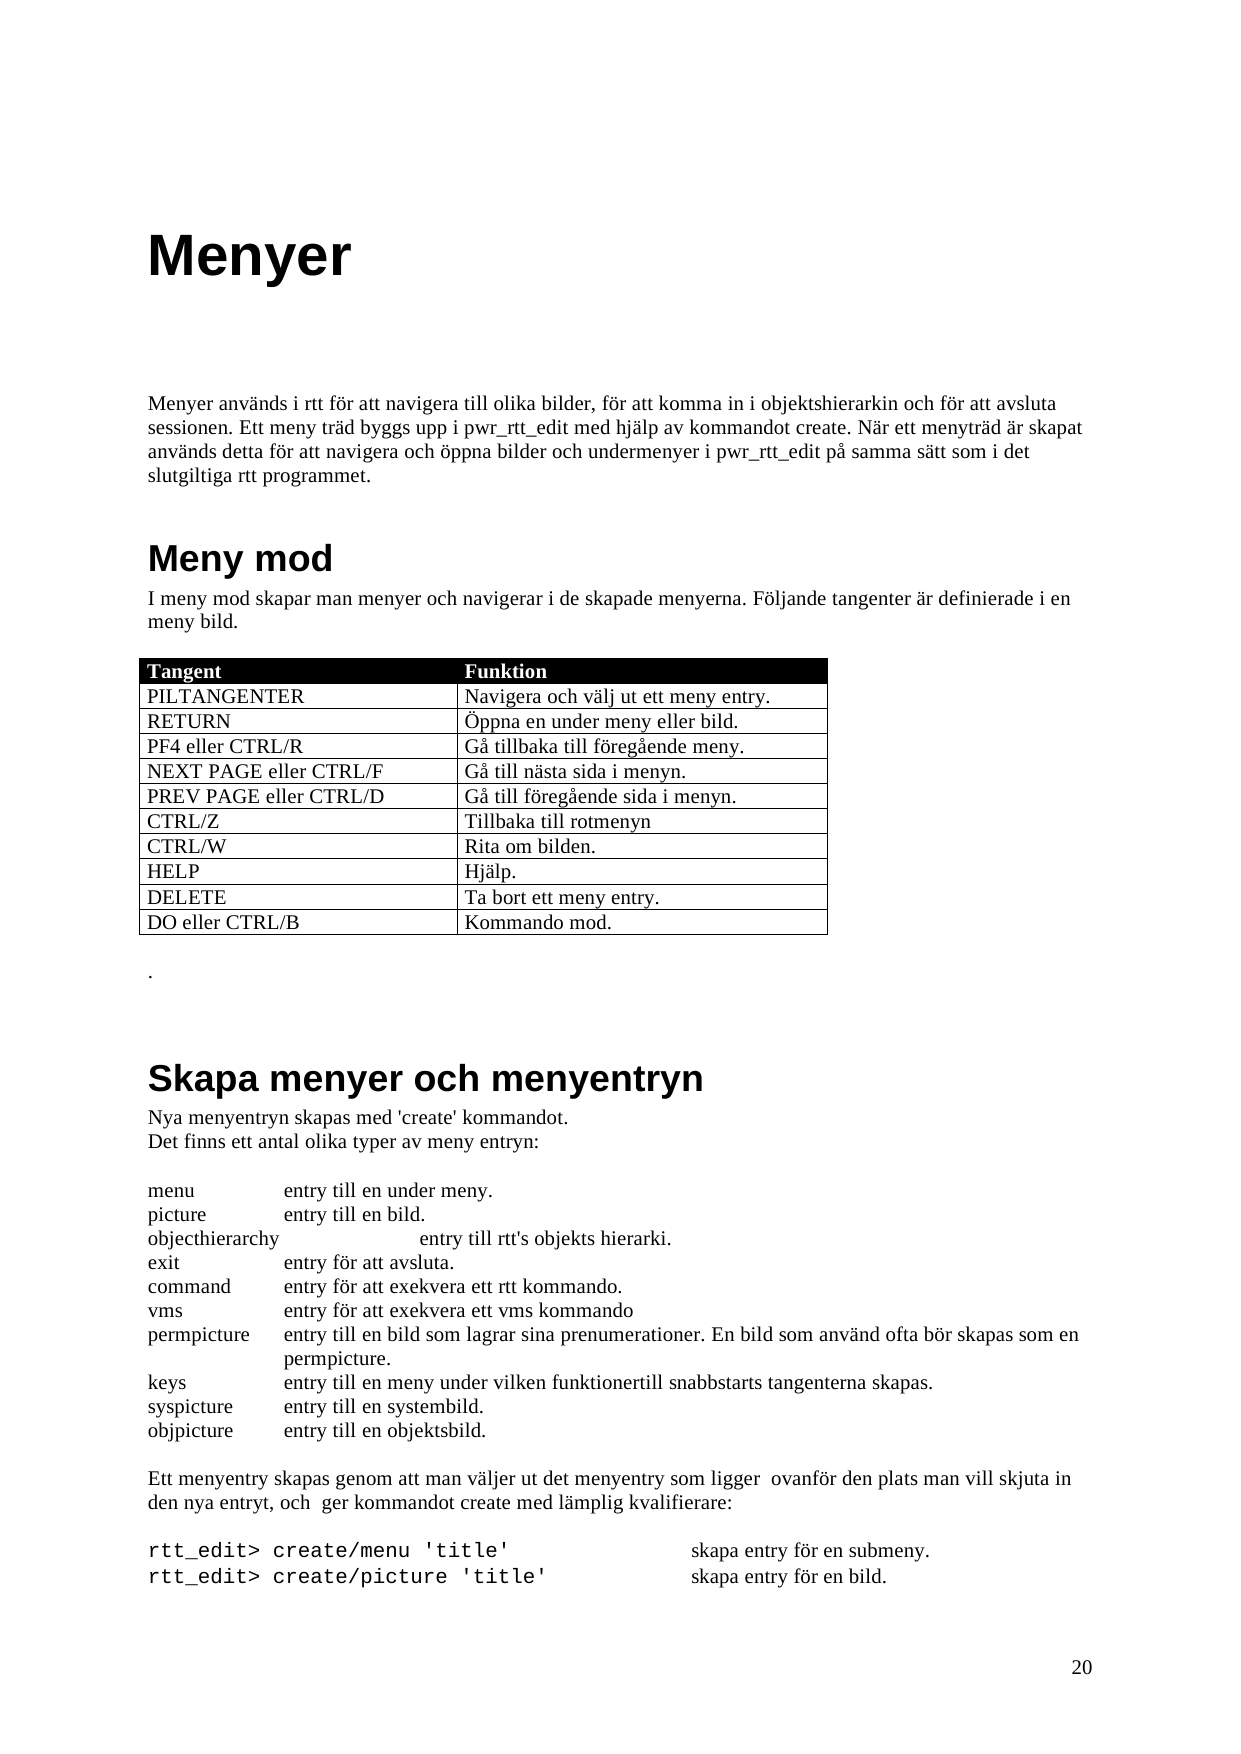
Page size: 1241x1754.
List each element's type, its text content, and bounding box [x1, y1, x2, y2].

text rtt_edit> create/menu 'title' skapa entry för en submeny. [148, 1538, 1093, 1564]
subtitle Meny mod [148, 536, 1093, 579]
text Nya menyentryn skapas med 'create' kommandot. [148, 1105, 1093, 1129]
table_cell RETURN [140, 709, 457, 733]
text menu entry till en under meny. [148, 1177, 1093, 1201]
subtitle Menyer [148, 221, 1093, 288]
table_cell Navigera och välj ut ett meny entry. [458, 684, 827, 708]
table_cell CTRL/Z [140, 809, 457, 833]
table_cell PREV PAGE eller CTRL/D [140, 784, 457, 808]
table_cell Rita om bilden. [458, 834, 827, 858]
table_cell Tillbaka till rotmenyn [458, 809, 827, 833]
text syspicture entry till en systembild. [148, 1394, 1093, 1418]
table_cell PF4 eller CTRL/R [140, 734, 457, 758]
text används detta för att navigera och öppna bilder och undermenyer i pwr_rtt_edit på samma sätt som i det slutgiltiga rtt programmet. [148, 439, 1093, 487]
text objpicture entry till en objektsbild. [148, 1418, 1093, 1442]
table_cell Gå tillbaka till föregående meny. [458, 734, 827, 758]
table_cell Hjälp. [458, 859, 827, 883]
table_cell NEXT PAGE eller CTRL/F [140, 759, 457, 783]
text rtt_edit> create/picture 'title' skapa entry för en bild. [148, 1564, 1093, 1590]
text Ett menyentry skapas genom att man väljer ut det menyentry som ligger ovanför den plats man vill skjuta in den nya entryt, och ger kommandot create med lämplig kvalifierare: [148, 1466, 1093, 1514]
table_cell Gå till föregående sida i menyn. [458, 784, 827, 808]
text vms entry för att exekvera ett vms kommando [148, 1298, 1093, 1322]
table_cell Kommando mod. [458, 910, 827, 934]
text permpicture entry till en bild som lagrar sina prenumerationer. En bild som använd ofta bör skapas som en permpicture. [148, 1322, 1093, 1370]
table_cell HELP [140, 859, 457, 883]
table_header Tangent [140, 659, 457, 683]
text exit entry för att avsluta. [148, 1249, 1093, 1274]
table_cell Öppna en under meny eller bild. [458, 709, 827, 733]
text picture entry till en bild. [148, 1201, 1093, 1226]
table_cell CTRL/W [140, 834, 457, 858]
text Menyer används i rtt för att navigera till olika bilder, för att komma in i objektshierarkin och för att avsluta sessionen. Ett meny träd byggs upp i pwr_rtt_edit med hjälp av kommandot create. När ett menyträd är skapat [148, 391, 1093, 439]
text Det finns ett antal olika typer av meny entryn: [148, 1129, 1093, 1153]
text keys entry till en meny under vilken funktionertill snabbstarts tangenterna skapas. [148, 1370, 1093, 1394]
table_cell Ta bort ett meny entry. [458, 885, 827, 908]
table_cell Gå till nästa sida i menyn. [458, 759, 827, 783]
subtitle Skapa menyer och menyentryn [148, 1056, 1093, 1099]
text . [148, 959, 1093, 983]
table_cell DO eller CTRL/B [140, 910, 457, 934]
table_header Funktion [458, 659, 827, 683]
text objecthierarchy entry till rtt's objekts hierarki. [148, 1226, 1093, 1249]
text I meny mod skapar man menyer och navigerar i de skapade menyerna. Följande tangenter är definierade i en meny bild. [148, 585, 1093, 633]
table_cell PILTANGENTER [140, 684, 457, 708]
text command entry för att exekvera ett rtt kommando. [148, 1274, 1093, 1298]
table_cell DELETE [140, 885, 457, 908]
